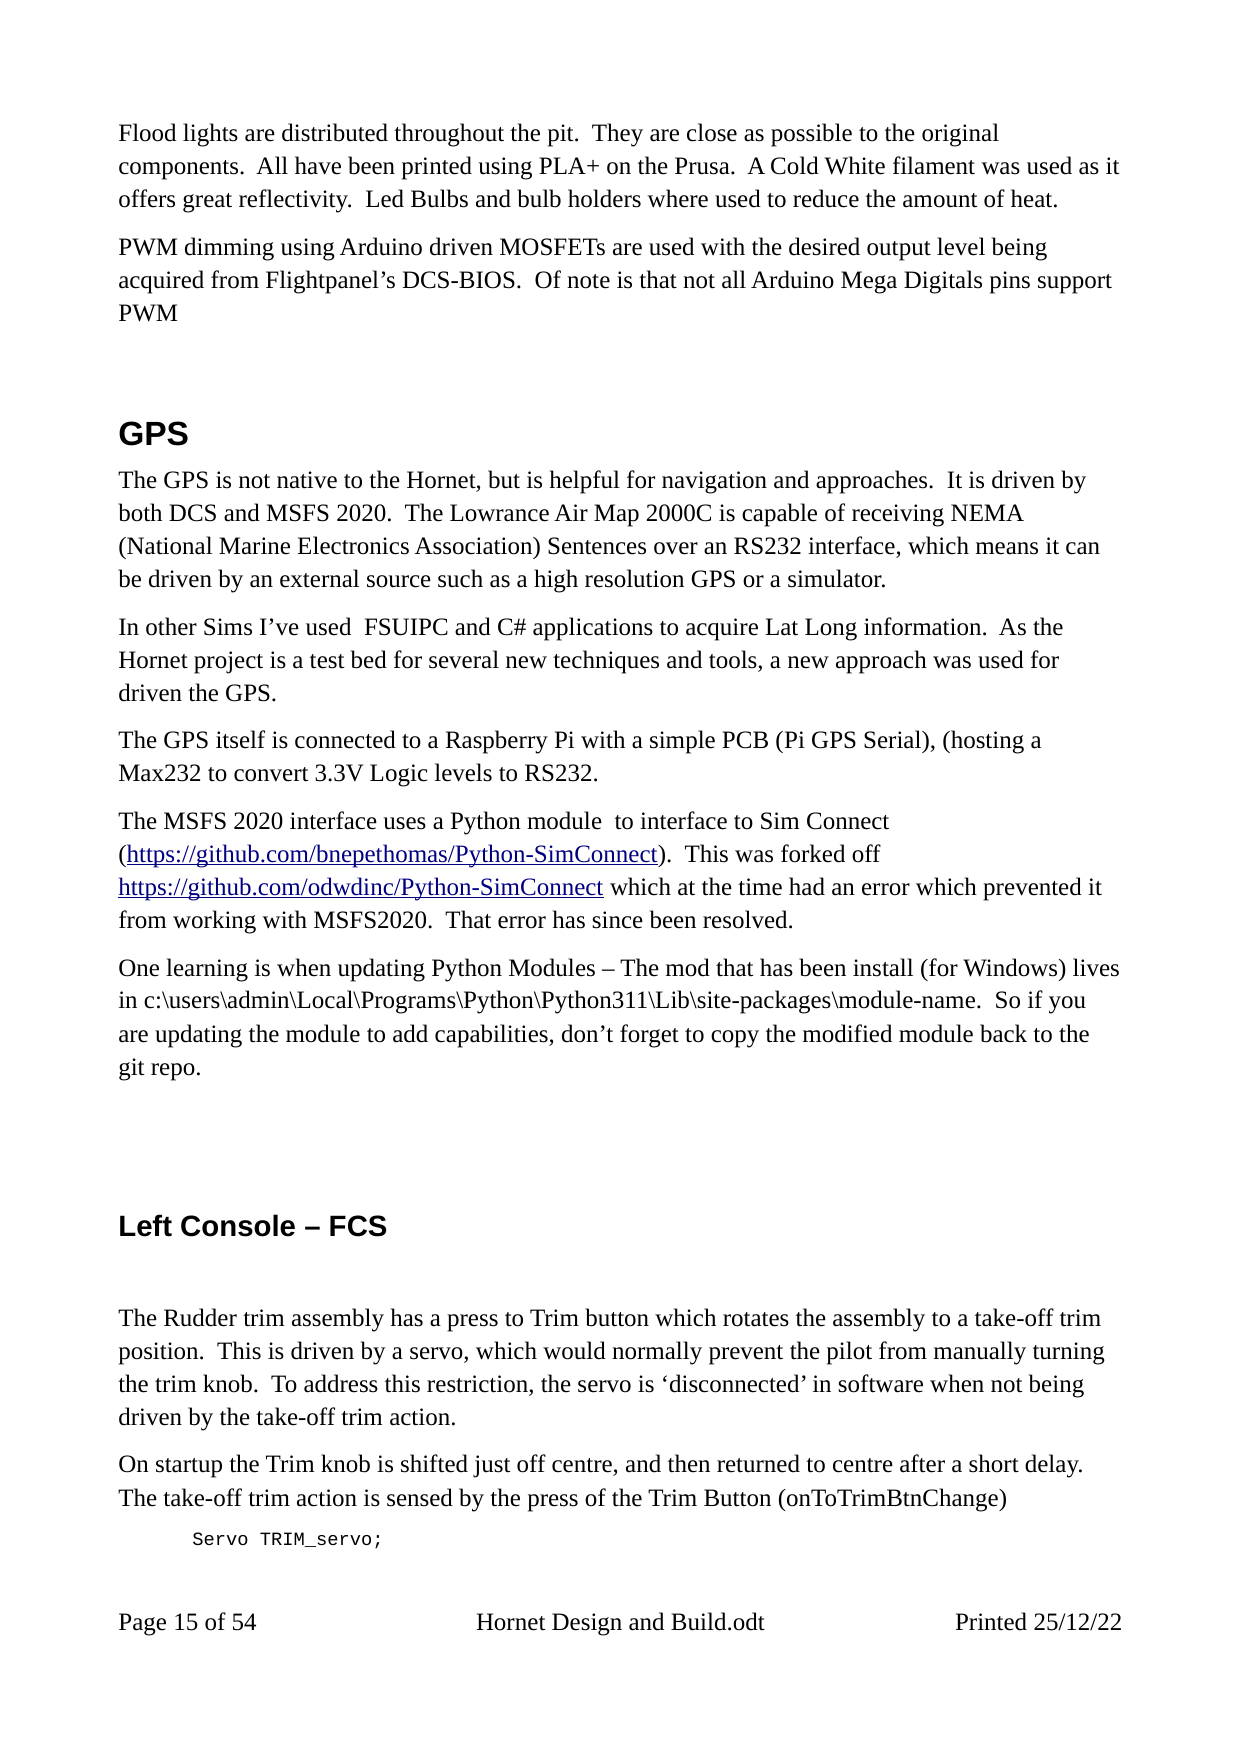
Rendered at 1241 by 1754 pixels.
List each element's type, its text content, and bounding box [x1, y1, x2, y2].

text One learning is when updating Python Modules – The mod that has been install (for Windows) lives in c:\users\admin\Local\Programs\Python\Python311\Lib\site-packages\module-name. So if you are updating the module to add capabilities, don’t forget to copy the modified module back to the git repo. [118, 953, 1122, 1080]
text In other Sims I’ve used FSUIPC and C# applications to acquire Lat Long information. As the Hornet project is a test bed for several new techniques and tools, a new approach was used for driven the GPS. [118, 612, 1122, 706]
text The MSFS 2020 interface uses a Python module to interface to Sim Connect (https://github.com/bnepethomas/Python-SimConnect). This was forked off https://github.com/odwdinc/Python-SimConnect which at the time had an error which prevented it from working with MSFS2020. That error has since been resolved. [118, 806, 1122, 934]
text Flood lights are distributed throughout the pit. They are close as possible to the original components. All have been printed using PLA+ on the Prusa. A Cold White filament was used as it offers great reflectivity. Led Bulbs and bulb holders where used to reduce the amount of heat. [118, 118, 1122, 213]
text The GPS itself is connected to a Raspberry Pi with a simple PCB (Pi GPS Serial), (hosting a Max232 to convert 3.3V Logic levels to RS232. [118, 725, 1122, 787]
subtitle Left Console – FCS [118, 1209, 1122, 1243]
text The GPS is not native to the Hornet, but is helpful for navigation and approaches. It is driven by both DCS and MSFS 2020. The Lowrance Air Map 2000C is capable of receiving NEMA (National Marine Electronics Association) Sentences over an RS232 interface, which means it can be driven by an external source such as a high resolution GPS or a simulator. [118, 465, 1122, 593]
subtitle GPS [118, 414, 1122, 452]
text Servo TRIM_servo; [192, 1530, 1122, 1551]
text PWM dimming using Arduino driven MOSFETs are used with the desired output level being acquired from Flightpanel’s DCS-BIOS. Of note is that not all Arduino Mega Digitals pins support PWM [118, 232, 1122, 327]
text On startup the Trim knob is shifted just off centre, and then returned to centre after a short delay. The take-off trim action is sensed by the press of the Trim Button (onToTrimBtnChange) [118, 1449, 1122, 1511]
text The Rudder trim assembly has a press to Trim button which rotates the assembly to a take-off trim position. This is driven by a servo, which would normally prevent the pilot from manually turning the trim knob. To address this restriction, the servo is ‘disconnected’ in software when not being driven by the take-off trim action. [118, 1303, 1122, 1431]
